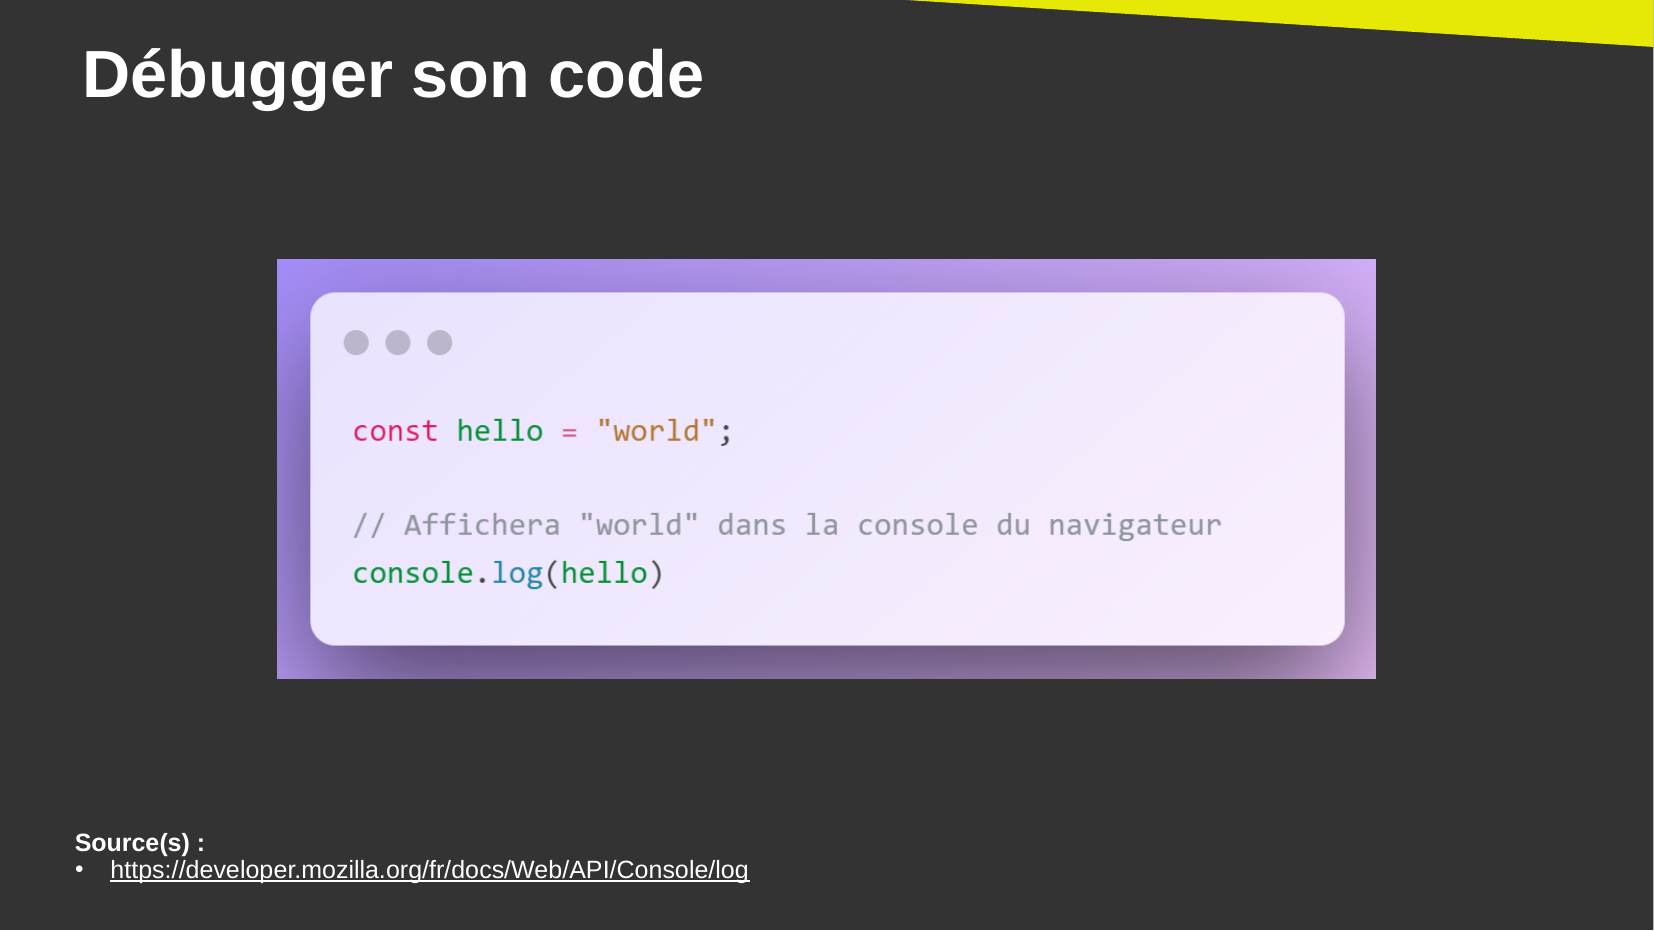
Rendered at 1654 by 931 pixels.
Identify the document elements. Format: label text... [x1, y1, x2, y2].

text_box [906, 0, 1654, 47]
picture [277, 259, 1376, 679]
title Débugger son code [82, 37, 1571, 114]
text_box Source(s) : https://developer.mozilla.org/fr/docs/Web/API/Console/log [60, 820, 1583, 892]
